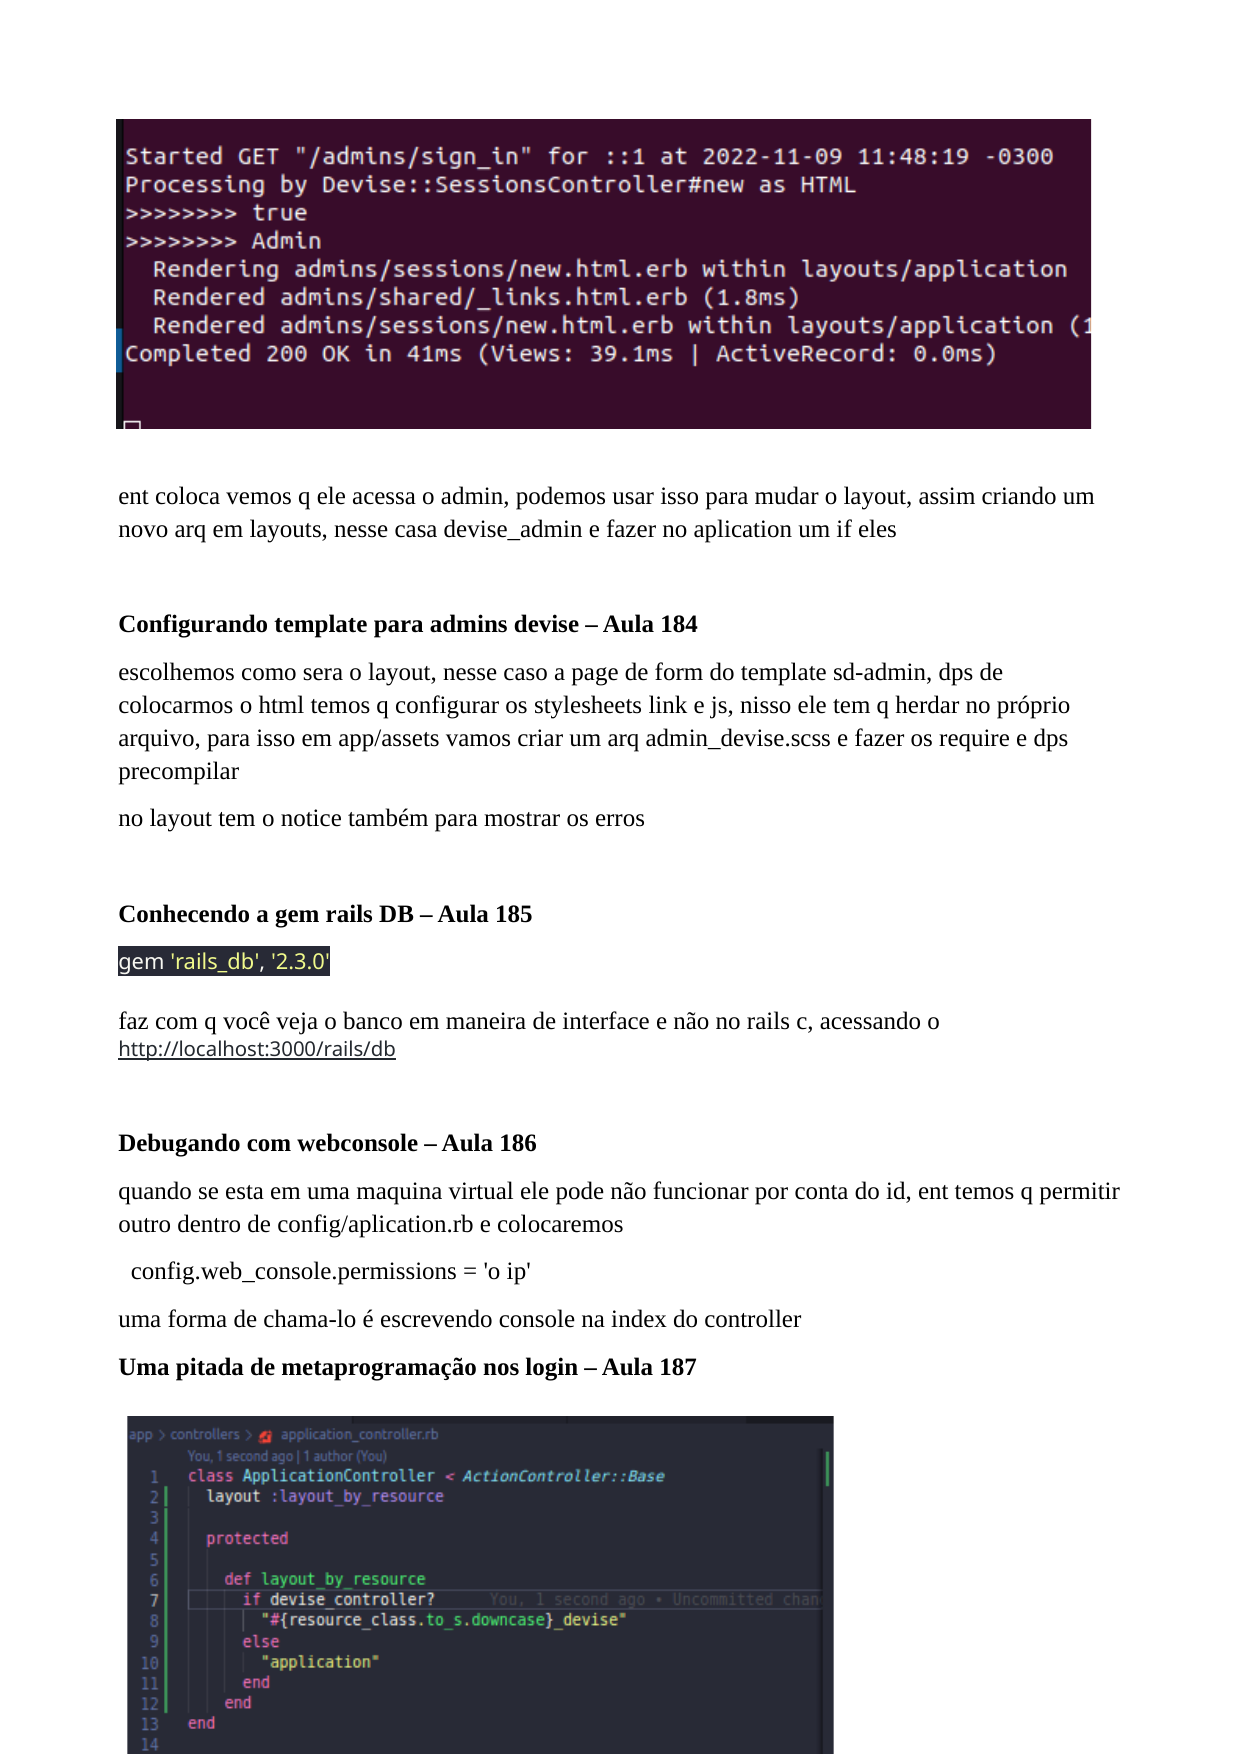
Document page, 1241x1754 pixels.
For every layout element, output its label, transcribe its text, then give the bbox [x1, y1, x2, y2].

picture [116, 119, 1092, 429]
text config.web_console.permissions = 'o ip' [118, 1256, 1122, 1285]
text uma forma de chama-lo é escrevendo console na index do controller [118, 1304, 1122, 1333]
text http://localhost:3000/rails/db [118, 1034, 1122, 1062]
text Uma pitada de metaprogramação nos login – Aula 187 [118, 1352, 1122, 1380]
text faz com q você veja o banco em maneira de interface e não no rails c, acessando o [118, 1006, 1122, 1034]
text Conhecendo a gem rails DB – Aula 185 [118, 899, 1122, 927]
text gem 'rails_db', '2.3.0' [118, 946, 1122, 976]
text escolhemos como sera o layout, nesse caso a page de form do template sd-admin, dps de colocarmos o html temos q configurar os stylesheets link e js, nisso ele tem q herdar no próprio arquivo, para isso em app/assets vamos criar um arq admin_devise.scss e fazer os require e dps precompilar [118, 657, 1122, 784]
picture [127, 1416, 834, 1754]
text Configurando template para admins devise – Aula 184 [118, 609, 1122, 638]
text quando se esta em uma maquina virtual ele pode não funcionar por conta do id, ent temos q permitir outro dentro de config/aplication.rb e colocaremos [118, 1176, 1122, 1237]
text Debugando com webconsole – Aula 186 [118, 1128, 1122, 1157]
text no layout tem o notice também para mostrar os erros [118, 803, 1122, 832]
text ent coloca vemos q ele acessa o admin, podemos usar isso para mudar o layout, assim criando um novo arq em layouts, nesse casa devise_admin e fazer no aplication um if eles [118, 481, 1122, 543]
